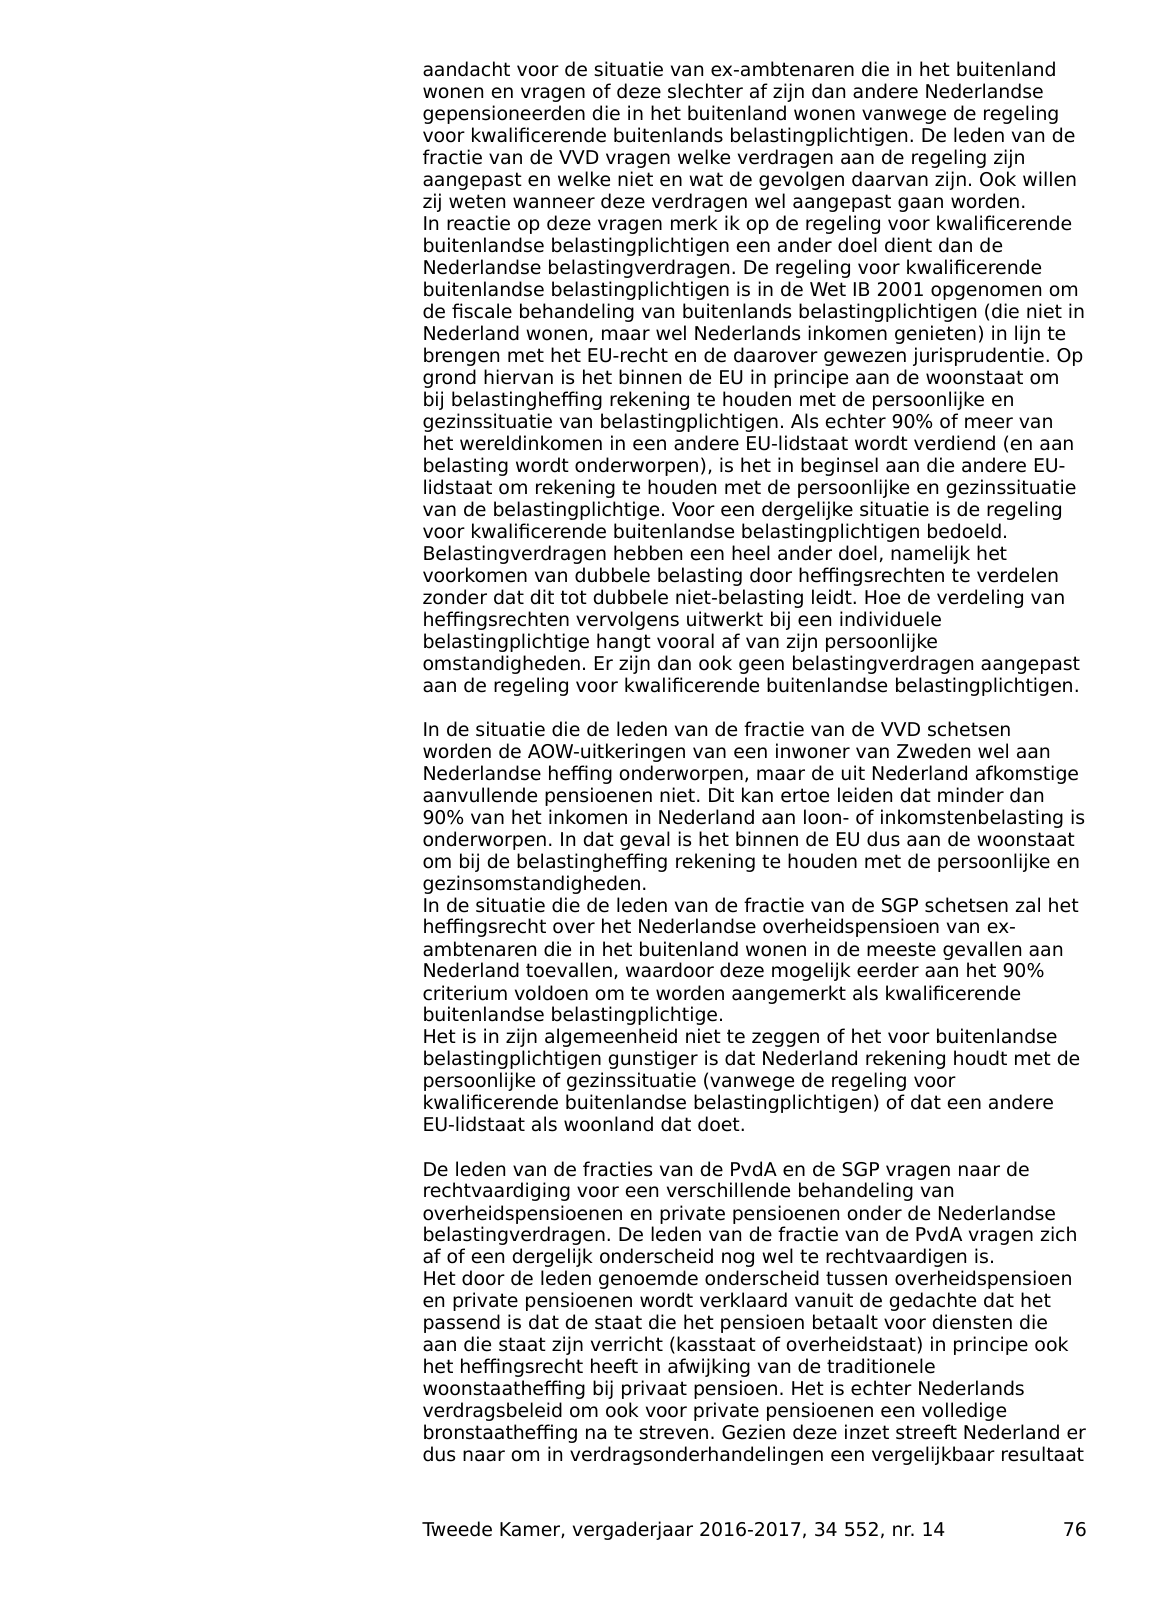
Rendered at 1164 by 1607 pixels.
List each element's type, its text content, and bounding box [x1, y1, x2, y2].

text aandacht voor de situatie van ex-ambtenaren die in het buitenland wonen en vragen of deze slechter af zijn dan andere Nederlandse gepensioneerden die in het buitenland wonen vanwege de regeling voor kwalificerende buitenlands belastingplichtigen. De leden van de fractie van de VVD vragen welke verdragen aan de regeling zijn aangepast en welke niet en wat de gevolgen daarvan zijn. Ook willen zij weten wanneer deze verdragen wel aangepast gaan worden. [422, 59, 1087, 213]
text Het door de leden genoemde onderscheid tussen overheidspensioen en private pensioenen wordt verklaard vanuit de gedachte dat het passend is dat de staat die het pensioen betaalt voor diensten die aan die staat zijn verricht (kasstaat of overheidstaat) in principe ook het heffingsrecht heeft in afwijking van de traditionele woonstaatheffing bij privaat pensioen. Het is echter Nederlands verdragsbeleid om ook voor private pensioenen een volledige bronstaatheffing na te streven. Gezien deze inzet streeft Nederland er dus naar om in verdragsonderhandelingen een vergelijkbaar resultaat [422, 1268, 1087, 1466]
text Het is in zijn algemeenheid niet te zeggen of het voor buitenlandse belastingplichtigen gunstiger is dat Nederland rekening houdt met de persoonlijke of gezinssituatie (vanwege de regeling voor kwalificerende buitenlandse belastingplichtigen) of dat een andere EU-lidstaat als woonland dat doet. [422, 1026, 1087, 1136]
text In reactie op deze vragen merk ik op de regeling voor kwalificerende buitenlandse belastingplichtigen een ander doel dient dan de Nederlandse belastingverdragen. De regeling voor kwalificerende buitenlandse belastingplichtigen is in de Wet IB 2001 opgenomen om de fiscale behandeling van buitenlands belastingplichtigen (die niet in Nederland wonen, maar wel Nederlands inkomen genieten) in lijn te brengen met het EU-recht en de daarover gewezen jurisprudentie. Op grond hiervan is het binnen de EU in principe aan de woonstaat om bij belastingheffing rekening te houden met de persoonlijke en gezinssituatie van belastingplichtigen. Als echter 90% of meer van het wereldinkomen in een andere EU-lidstaat wordt verdiend (en aan belasting wordt onderworpen), is het in beginsel aan die andere EU-lidstaat om rekening te houden met de persoonlijke en gezinssituatie van de belastingplichtige. Voor een dergelijke situatie is de regeling voor kwalificerende buitenlandse belastingplichtigen bedoeld. [422, 213, 1087, 543]
text In de situatie die de leden van de fractie van de SGP schetsen zal het heffingsrecht over het Nederlandse overheidspensioen van ex-ambtenaren die in het buitenland wonen in de meeste gevallen aan Nederland toevallen, waardoor deze mogelijk eerder aan het 90% criterium voldoen om te worden aangemerkt als kwalificerende buitenlandse belastingplichtige. [422, 894, 1087, 1026]
text In de situatie die de leden van de fractie van de VVD schetsen worden de AOW-uitkeringen van een inwoner van Zweden wel aan Nederlandse heffing onderworpen, maar de uit Nederland afkomstige aanvullende pensioenen niet. Dit kan ertoe leiden dat minder dan 90% van het inkomen in Nederland aan loon- of inkomstenbelasting is onderworpen. In dat geval is het binnen de EU dus aan de woonstaat om bij de belastingheffing rekening te houden met de persoonlijke en gezinsomstandigheden. [422, 719, 1087, 894]
text Belastingverdragen hebben een heel ander doel, namelijk het voorkomen van dubbele belasting door heffingsrechten te verdelen zonder dat dit tot dubbele niet-belasting leidt. Hoe de verdeling van heffingsrechten vervolgens uitwerkt bij een individuele belastingplichtige hangt vooral af van zijn persoonlijke omstandigheden. Er zijn dan ook geen belastingverdragen aangepast aan de regeling voor kwalificerende buitenlandse belastingplichtigen. [422, 543, 1087, 696]
text De leden van de fracties van de PvdA en de SGP vragen naar de rechtvaardiging voor een verschillende behandeling van overheidspensioenen en private pensioenen onder de Nederlandse belastingverdragen. De leden van de fractie van de PvdA vragen zich af of een dergelijk onderscheid nog wel te rechtvaardigen is. [422, 1158, 1087, 1268]
